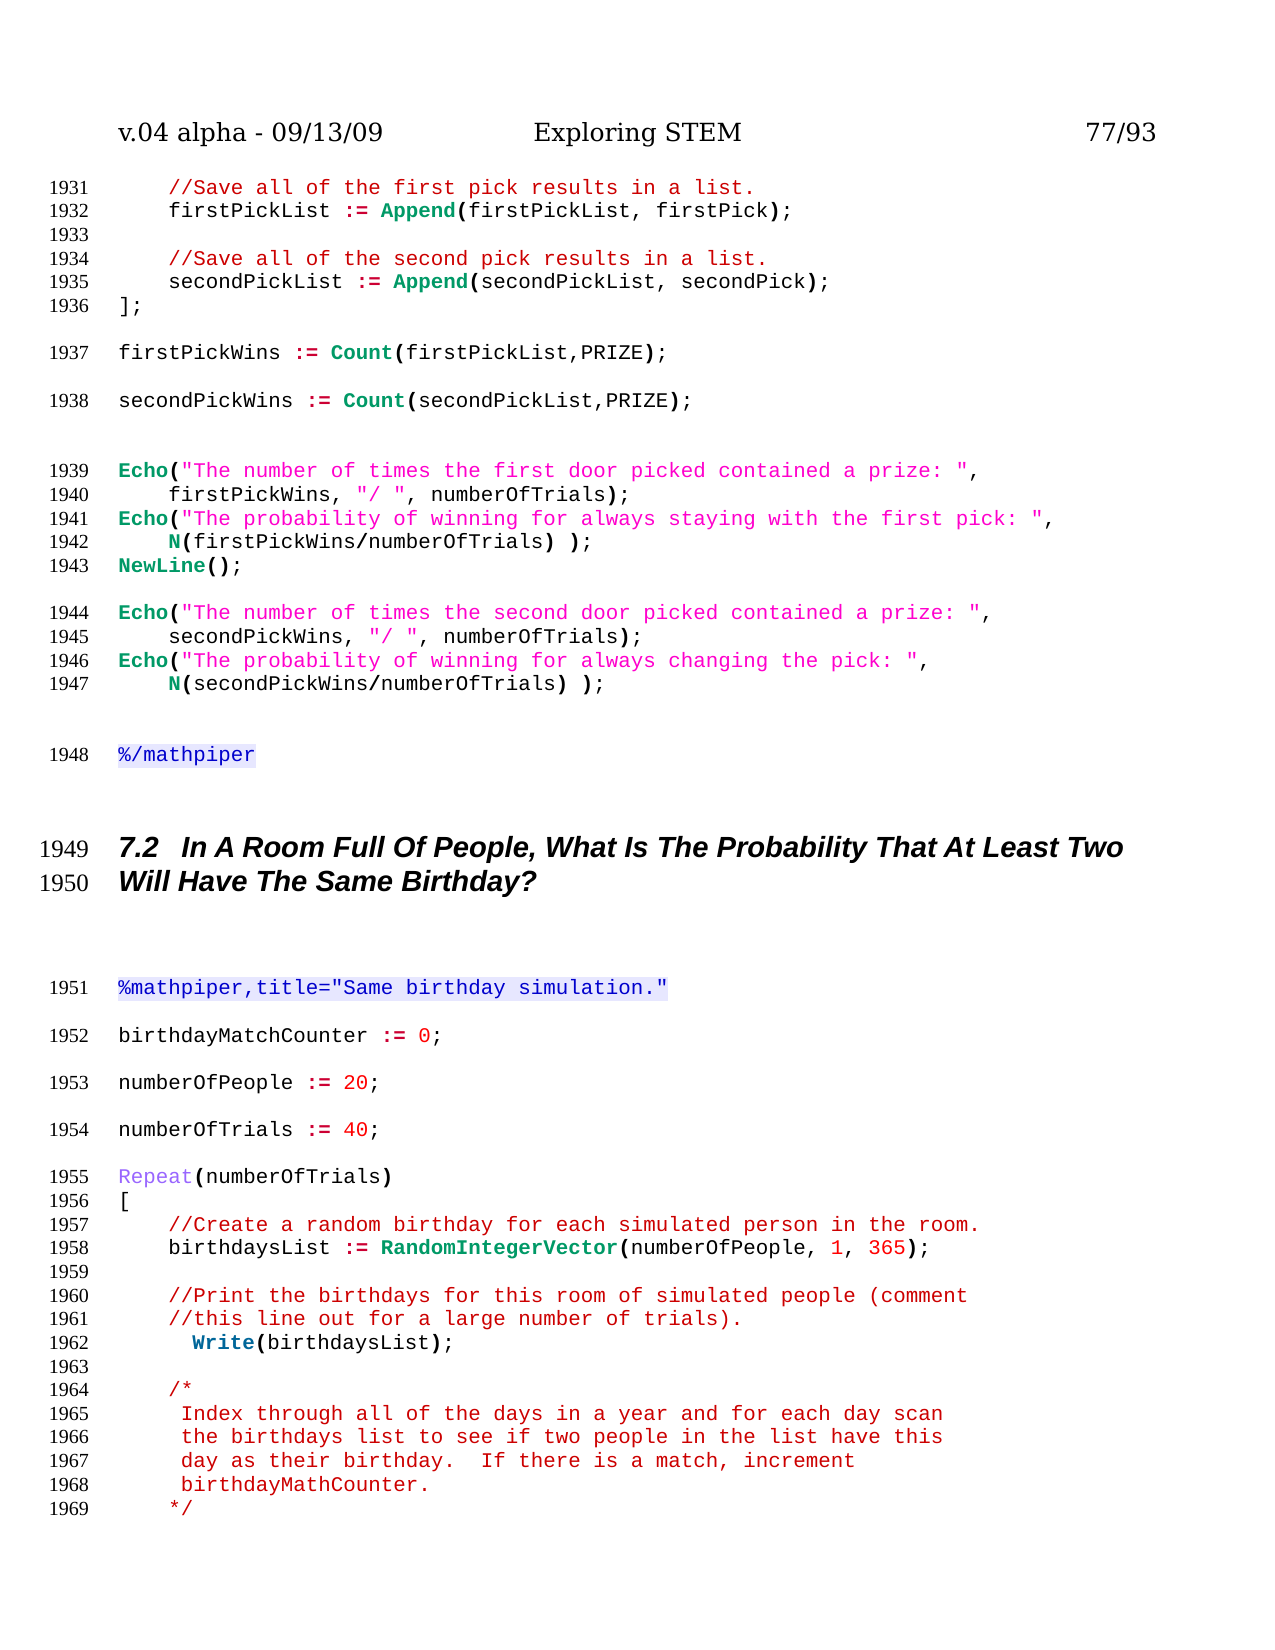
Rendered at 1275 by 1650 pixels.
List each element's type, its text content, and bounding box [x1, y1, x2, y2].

text %/mathpiper [118, 744, 1157, 768]
text the birthdays list to see if two people in the list have this [118, 1427, 1157, 1450]
text birthdayMatchCounter := 0; [118, 1024, 1157, 1048]
text birthdayMathCounter. [118, 1474, 1157, 1497]
text Echo("The probability of winning for always changing the pick: ", [118, 650, 1157, 673]
text firstPickList := Append(firstPickList, firstPick); [118, 200, 1157, 224]
text //this line out for a large number of trials). [118, 1308, 1157, 1332]
text ]; [118, 295, 1157, 319]
text /* [118, 1379, 1157, 1403]
text //Save all of the first pick results in a list. [118, 177, 1157, 200]
text numberOfTrials := 40; [118, 1119, 1157, 1143]
text Echo("The number of times the first door picked contained a prize: ", [118, 461, 1157, 484]
subtitle In A Room Full Of People, What Is The Probability That At Least Two Will Have The Same Birthday? [118, 830, 1157, 897]
text secondPickList := Append(secondPickList, secondPick); [118, 271, 1157, 295]
text birthdaysList := RandomIntegerVector(numberOfPeople, 1, 365); [118, 1237, 1157, 1261]
text N(firstPickWins/numberOfTrials) ); [118, 531, 1157, 555]
text day as their birthday. If there is a match, increment [118, 1450, 1157, 1474]
text Repeat(numberOfTrials) [118, 1166, 1157, 1190]
text N(secondPickWins/numberOfTrials) ); [118, 673, 1157, 697]
text */ [118, 1497, 1157, 1521]
text //Create a random birthday for each simulated person in the room. [118, 1214, 1157, 1237]
text firstPickWins := Count(firstPickList,PRIZE); [118, 342, 1157, 366]
text numberOfPeople := 20; [118, 1072, 1157, 1096]
text firstPickWins, "/ ", numberOfTrials); [118, 484, 1157, 508]
text Echo("The number of times the second door picked contained a prize: ", [118, 602, 1157, 626]
text %mathpiper,title="Same birthday simulation." [118, 977, 1157, 1001]
text //Save all of the second pick results in a list. [118, 248, 1157, 271]
text secondPickWins, "/ ", numberOfTrials); [118, 626, 1157, 650]
text Index through all of the days in a year and for each day scan [118, 1403, 1157, 1427]
text //Print the birthdays for this room of simulated people (comment [118, 1285, 1157, 1308]
text [ [118, 1190, 1157, 1214]
text secondPickWins := Count(secondPickList,PRIZE); [118, 389, 1157, 413]
text NewLine(); [118, 555, 1157, 579]
text Echo("The probability of winning for always staying with the first pick: ", [118, 508, 1157, 531]
text Write(birthdaysList); [118, 1332, 1157, 1356]
